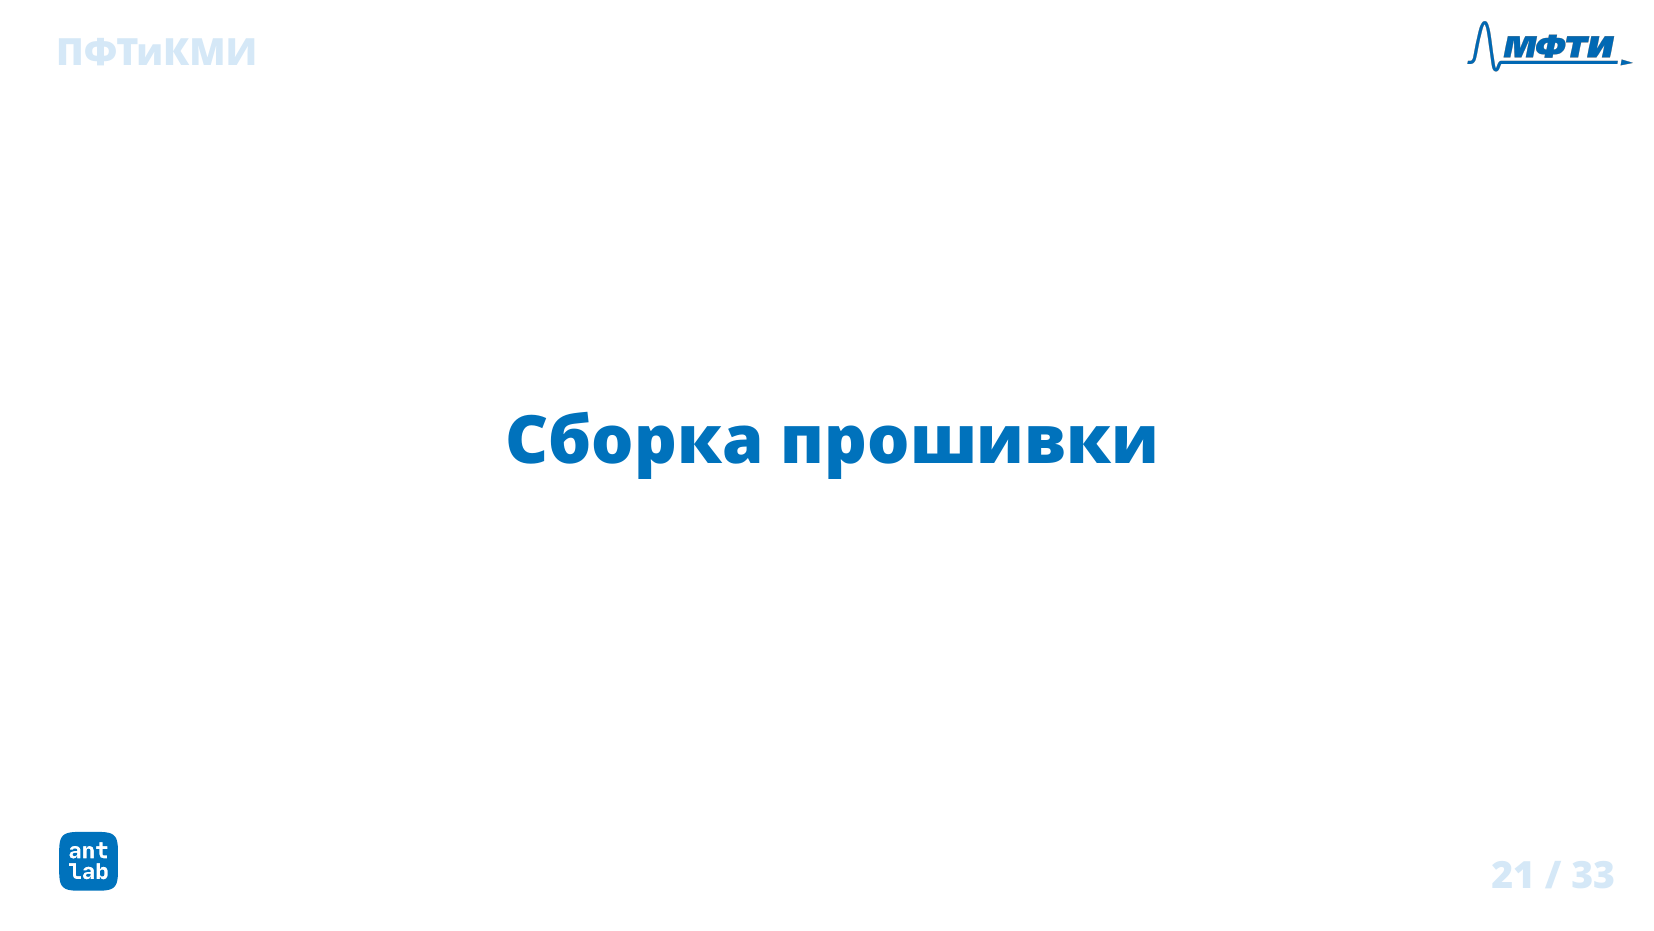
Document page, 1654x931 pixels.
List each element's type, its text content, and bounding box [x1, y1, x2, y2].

title Сборка прошивки [88, 359, 1577, 515]
picture [1446, 0, 1654, 93]
